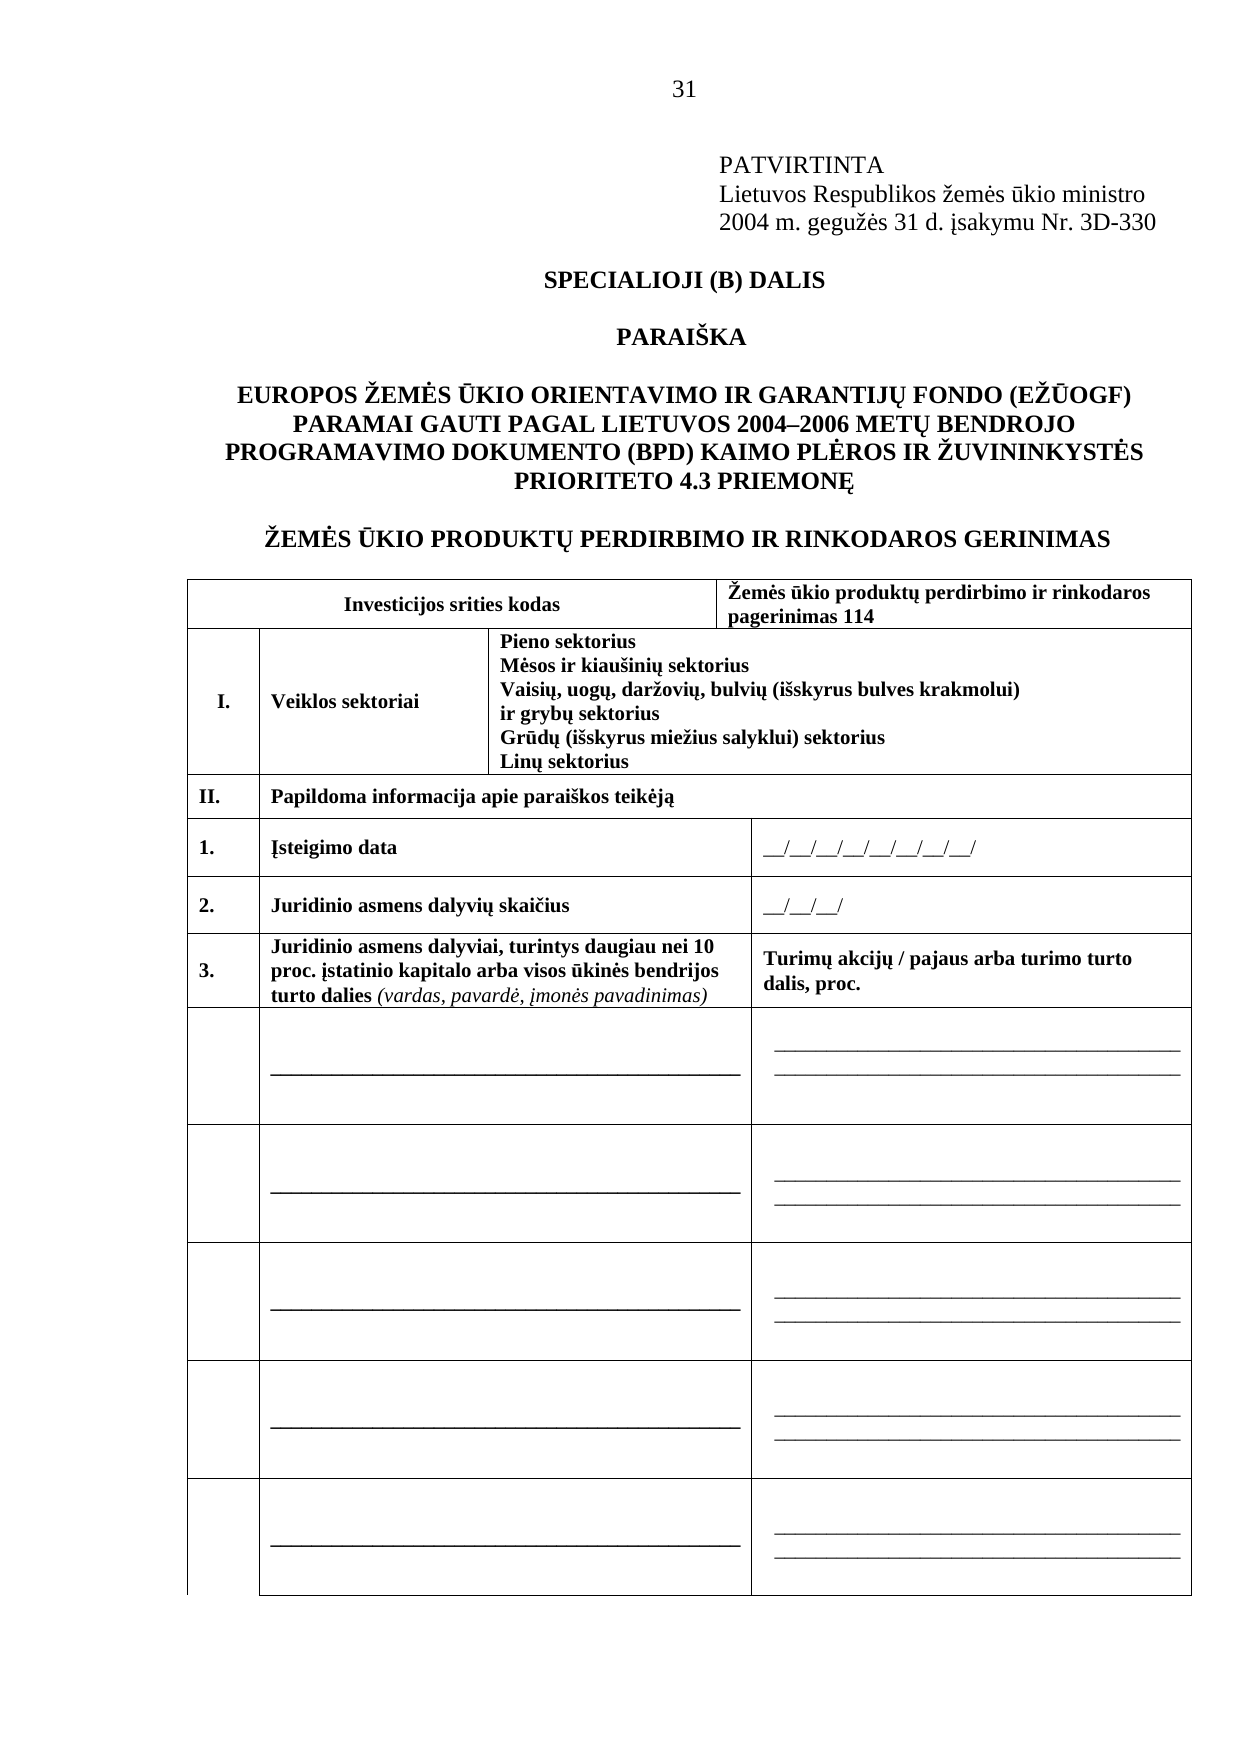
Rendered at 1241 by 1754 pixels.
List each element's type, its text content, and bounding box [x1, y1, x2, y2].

table_cell [260, 1243, 751, 1360]
table_cell [188, 1361, 259, 1477]
text PATVIRTINTA [187, 150, 1181, 179]
table_cell [188, 1008, 259, 1124]
table_header Žemės ūkio produktų perdirbimo ir rinkodaros pagerinimas 114 [717, 580, 1191, 628]
text Lietuvos respublikos žemės ūkio ministro [187, 179, 1181, 207]
table_cell __/__/__/__/__/__/__/__/ [752, 819, 1191, 876]
table_cell [752, 1361, 1191, 1477]
text PARAMAI GAUTI PAGAL LIETUVOS 2004–2006 METŲ BENDROJO PROGRAMAVIMO DOKUMENTO (BPD) KAIMO PLĖROS IR ŽUVININKYSTĖS PRIORITETO 4.3 PRIEMONĘ [187, 409, 1181, 495]
table_cell Turimų akcijų / pajaus arba turimo turto dalis, proc. [752, 934, 1191, 1007]
table_cell II. [188, 775, 259, 818]
table_cell [188, 1479, 259, 1595]
table_cell [752, 1125, 1191, 1242]
table_cell [260, 1125, 751, 1242]
table_cell Veiklos sektoriai [260, 629, 488, 773]
table_header Investicijos srities kodas [188, 580, 716, 628]
table_cell 1. [188, 819, 259, 876]
table_cell 2. [188, 877, 259, 933]
table_cell [752, 1479, 1191, 1595]
table_cell Juridinio asmens dalyvių skaičius [260, 877, 751, 933]
table_cell 3. [188, 934, 259, 1007]
table_cell [188, 1125, 259, 1242]
table_cell Pieno sektorius Mėsos ir kiaušinių sektorius Vaisių, uogų, daržovių, bulvių (išskyrus bulves krakmolui) ir grybų sektorius Grūdų (išskyrus miežius salyklui) sektorius Linų sektorius [489, 629, 1191, 773]
text PARAIŠKA [187, 322, 1181, 351]
text EUROPOS ŽEMĖS ŪKIO ORIENTAVIMO IR GARANTIJŲ FONDO (EŽŪOGF) [187, 380, 1181, 409]
table_cell __/__/__/ [752, 877, 1191, 933]
table_cell [752, 1243, 1191, 1360]
text ŽeMĖS ŪKIO PRODUKTŲ PERDIRBIMO IR RINKODAROS GERINIMAS [187, 524, 1181, 552]
text 2004 m. gegužės 31 d. įsakymu Nr. 3D-330 [187, 207, 1181, 236]
table_cell Papildoma informacija apie paraiškos teikėją [260, 775, 1191, 818]
table_cell Įsteigimo data [260, 819, 751, 876]
text specialioji (B) dalis [187, 265, 1181, 294]
table_cell Juridinio asmens dalyviai, turintys daugiau nei 10 proc. įstatinio kapitalo arba visos ūkinės bendrijos turto dalies (vardas, pavardė, įmonės pavadinimas) [260, 934, 751, 1007]
table_cell [188, 1243, 259, 1360]
table_cell [752, 1008, 1191, 1124]
table_cell [260, 1361, 751, 1477]
table_cell [260, 1479, 751, 1595]
table_cell I. [188, 629, 259, 773]
table_cell [260, 1008, 751, 1124]
